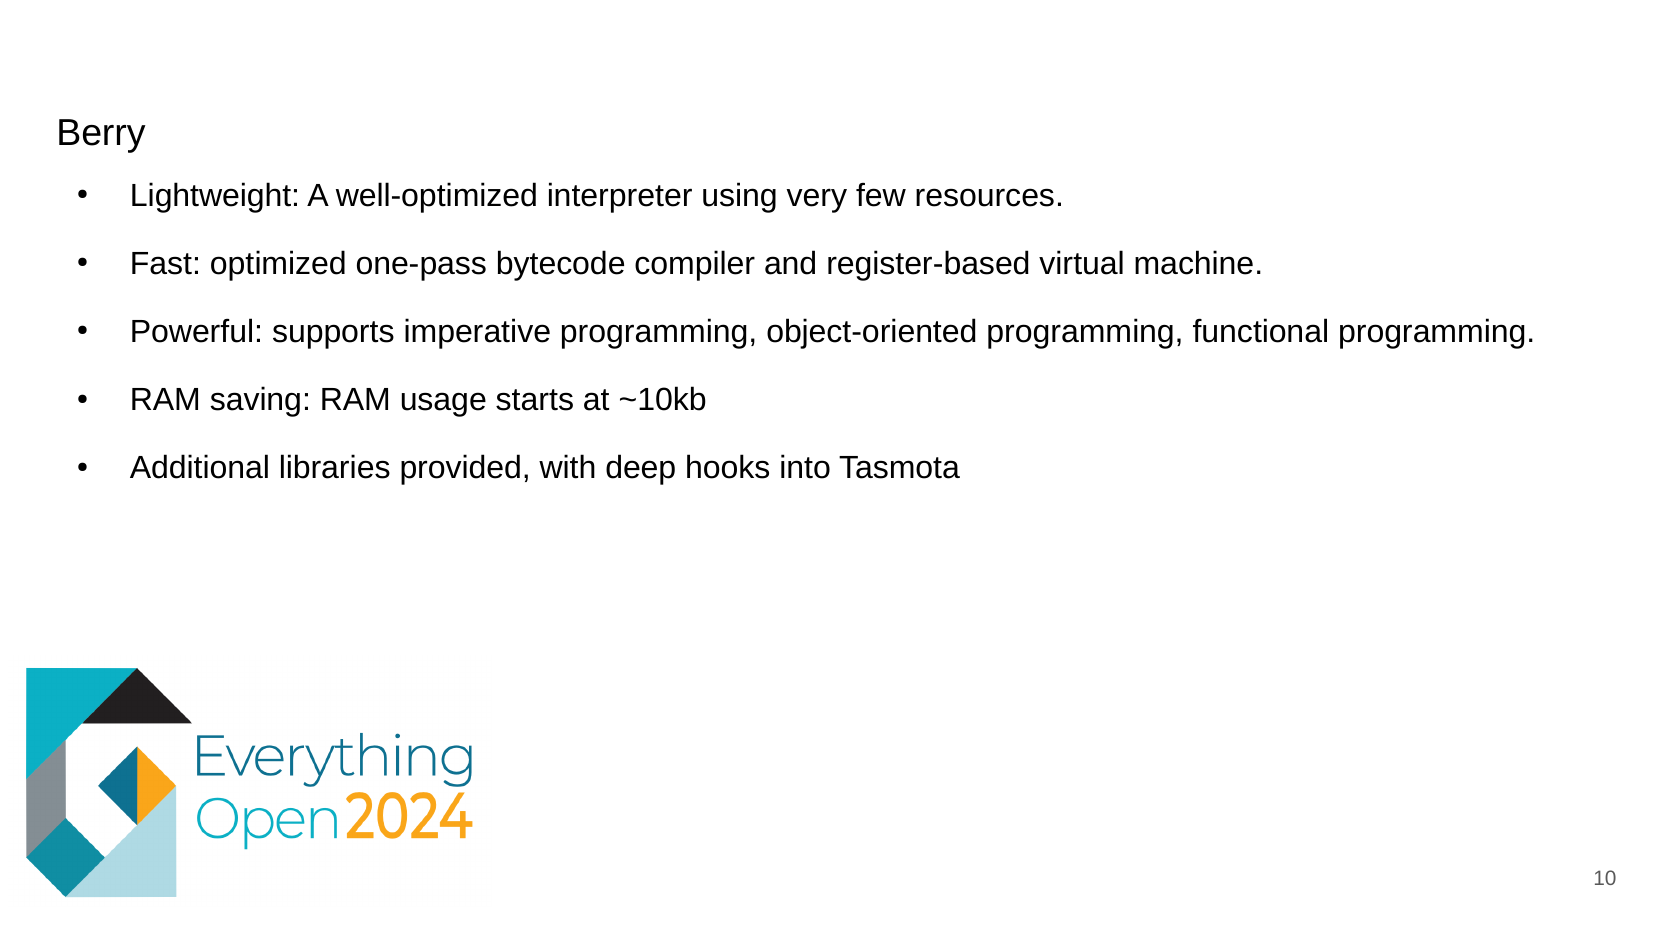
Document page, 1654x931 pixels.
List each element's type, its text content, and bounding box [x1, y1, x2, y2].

title Berry [56, 80, 1598, 184]
list Lightweight: A well-optimized interpreter using very few resources. Fast: optimized one-pass bytecode compiler and register-based virtual machine. Powerful: supports imperative programming, object-oriented programming, functional programming. RAM saving: RAM usage starts at ~10kb Additional libraries provided, with deep hooks into Tasmota [59, 177, 1595, 768]
picture [8, 655, 492, 907]
